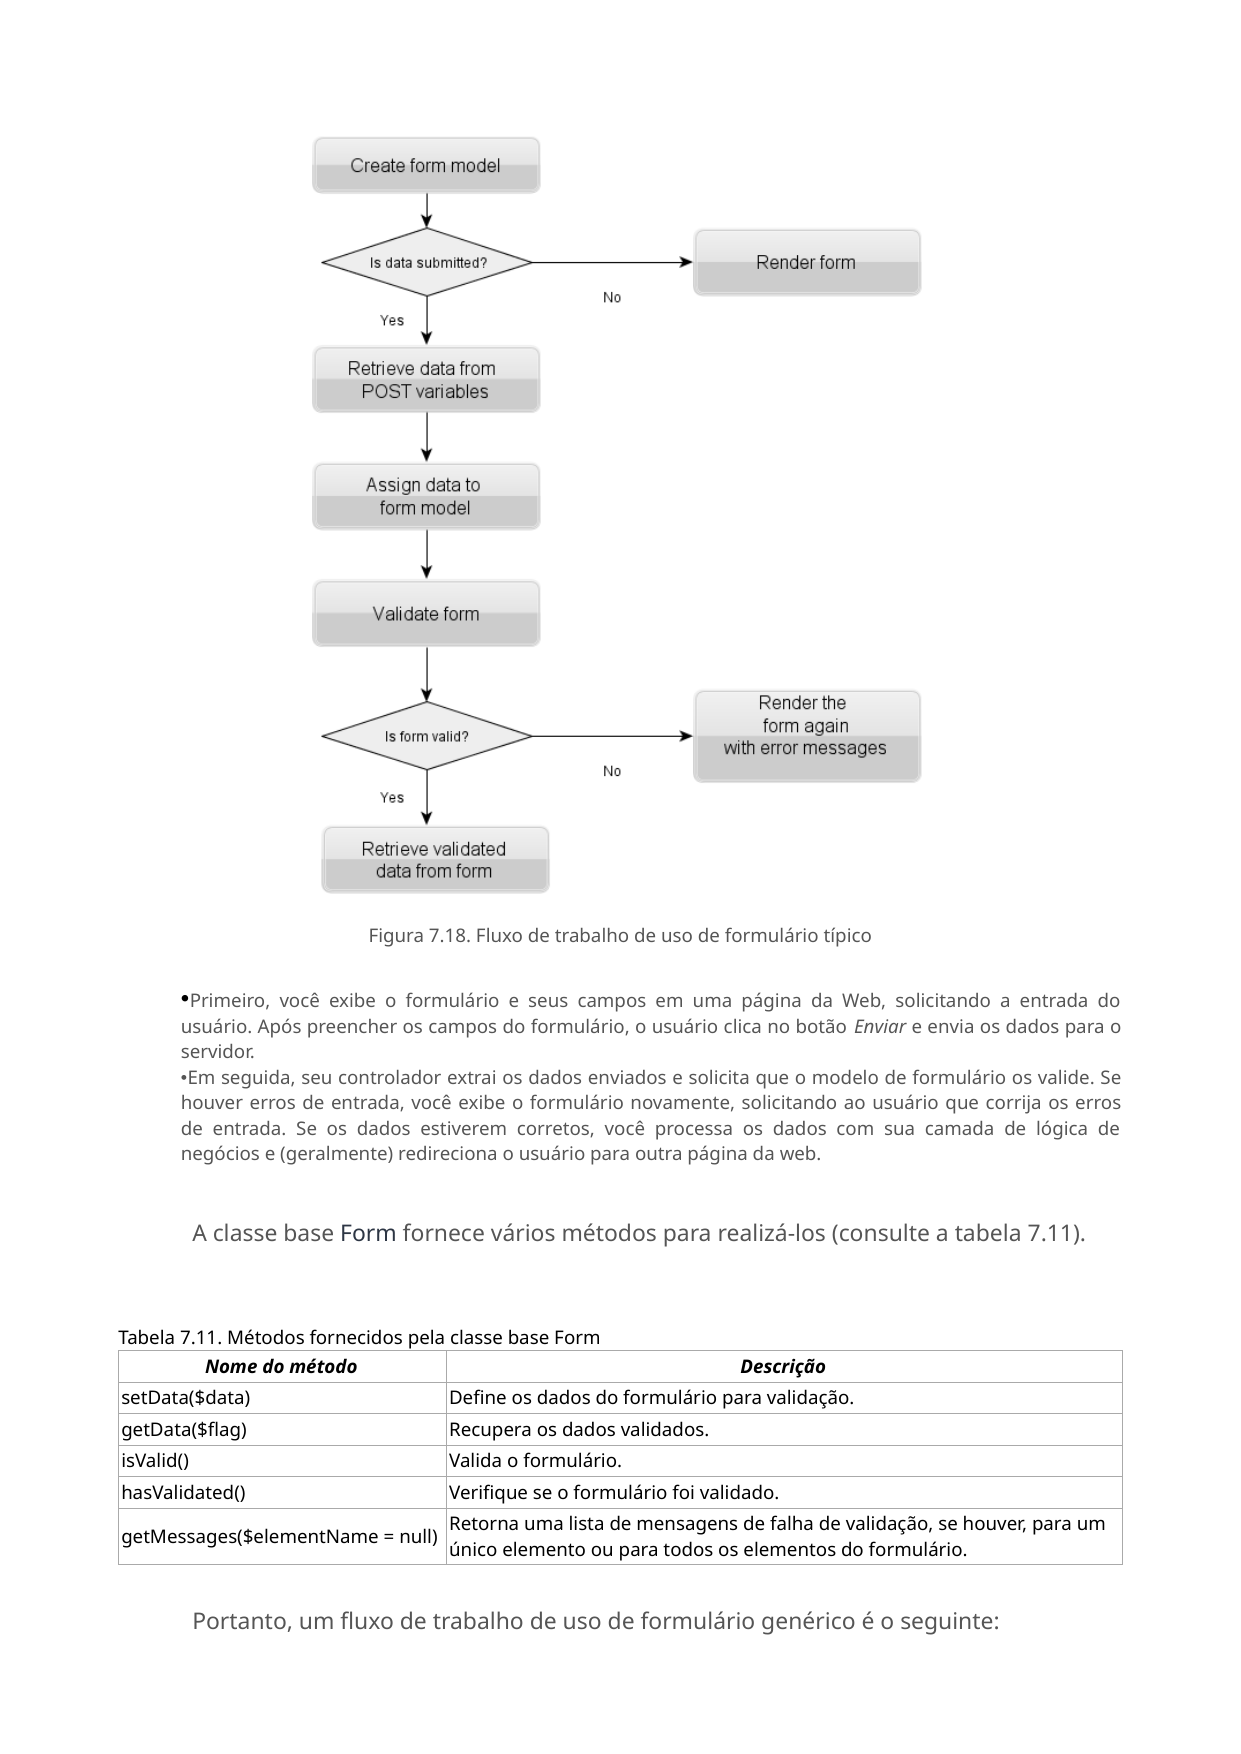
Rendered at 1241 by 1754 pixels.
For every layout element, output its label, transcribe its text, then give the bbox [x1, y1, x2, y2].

picture [295, 118, 939, 911]
table_cell Retorna uma lista de mensagens de falha de validação, se houver, para um único elemento ou para todos os elementos do formulário. [447, 1509, 1122, 1564]
table_header Nome do método [119, 1351, 446, 1382]
table_cell getMessages($elementName = null) [119, 1509, 446, 1564]
table_cell setData($data) [119, 1383, 446, 1413]
table_cell isValid() [119, 1446, 446, 1476]
list Primeiro, você exibe o formulário e seus campos em uma página da Web, solicitando a entrada do usuário. Após preencher os campos do formulário, o usuário clica no botão Enviar e envia os dados para o servidor. [118, 988, 1122, 1064]
text Figura 7.18. Fluxo de trabalho de uso de formulário típico [118, 922, 1122, 948]
text A classe base Form fornece vários métodos para realizá-los (consulte a tabela 7.11). [118, 1217, 1122, 1248]
text Tabela 7.11. Métodos fornecidos pela classe base Form [118, 1324, 1122, 1350]
table_cell Verifique se o formulário foi validado. [447, 1477, 1122, 1507]
table_header Descrição [447, 1351, 1122, 1382]
table_cell hasValidated() [119, 1477, 446, 1507]
table_cell Valida o formulário. [447, 1446, 1122, 1476]
table_cell getData($flag) [119, 1414, 446, 1444]
table_cell Recupera os dados validados. [447, 1414, 1122, 1444]
text Portanto, um fluxo de trabalho de uso de formulário genérico é o seguinte: [118, 1604, 1122, 1636]
table_cell Define os dados do formulário para validação. [447, 1383, 1122, 1413]
list Em seguida, seu controlador extrai os dados enviados e solicita que o modelo de formulário os valide. Se houver erros de entrada, você exibe o formulário novamente, solicitando ao usuário que corrija os erros de entrada. Se os dados estiverem corretos, você processa os dados com sua camada de lógica de negócios e (geralmente) redireciona o usuário para outra página da web. [118, 1064, 1122, 1166]
